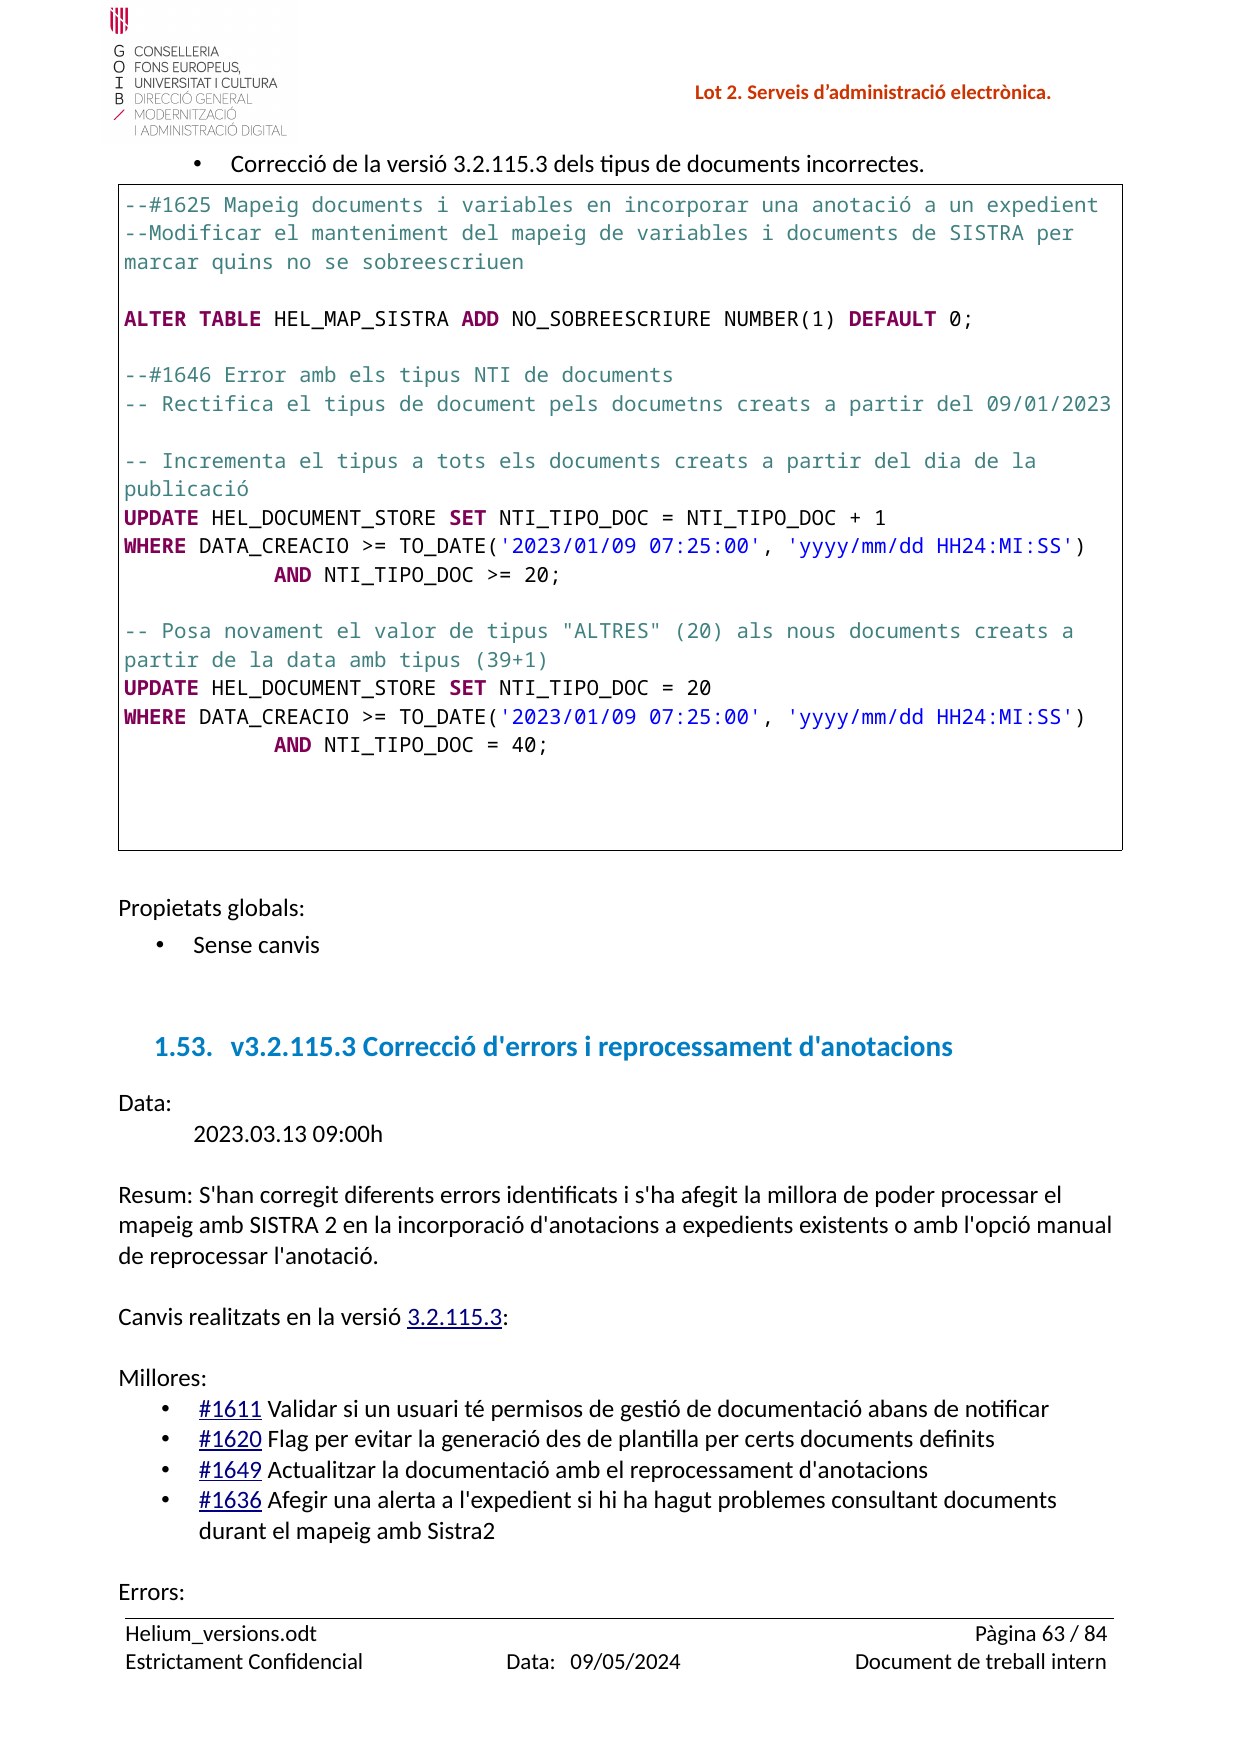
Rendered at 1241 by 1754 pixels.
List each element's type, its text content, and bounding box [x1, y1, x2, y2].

list Correcció de la versió 3.2.115.3 dels tipus de documents incorrectes. [193, 148, 1122, 178]
list #1620 Flag per evitar la generació des de plantilla per certs documents definits [161, 1423, 1122, 1454]
list #1636 Afegir una alerta a l'expedient si hi ha hagut problemes consultant documents durant el mapeig amb Sistra2 [161, 1484, 1122, 1545]
list #1611 Validar si un usuari té permisos de gestió de documentació abans de notificar [161, 1393, 1122, 1423]
text Errors: [118, 1576, 1122, 1606]
table_header --#1625 Mapeig documents i variables en incorporar una anotació a un expedient --Modificar el manteniment del mapeig de variables i documents de SISTRA per marcar quins no se sobreescriuen ALTER TABLE HEL_MAP_SISTRA ADD NO_SOBREESCRIURE NUMBER(1) DEFAULT 0; --#1646 Error amb els tipus NTI de documents -- Rectifica el tipus de document pels documetns creats a partir del 09/01/2023 -- Incrementa el tipus a tots els documents creats a partir del dia de la publicació UPDATE HEL_DOCUMENT_STORE SET NTI_TIPO_DOC = NTI_TIPO_DOC + 1 WHERE DATA_CREACIO >= TO_DATE('2023/01/09 07:25:00', 'yyyy/mm/dd HH24:MI:SS') AND NTI_TIPO_DOC >= 20; -- Posa novament el valor de tipus "ALTRES" (20) als nous documents creats a partir de la data amb tipus (39+1) UPDATE HEL_DOCUMENT_STORE SET NTI_TIPO_DOC = 20 WHERE DATA_CREACIO >= TO_DATE('2023/01/09 07:25:00', 'yyyy/mm/dd HH24:MI:SS') AND NTI_TIPO_DOC = 40; [119, 185, 1122, 850]
text Propietats globals: [118, 892, 1122, 923]
text 2023.03.13 09:00h [118, 1118, 1122, 1148]
text Data: [118, 1087, 1122, 1118]
subtitle v3.2.115.3 Correcció d'errors i reprocessament d'anotacions [153, 1028, 1122, 1064]
text Resum: S'han corregit diferents errors identificats i s'ha afegit la millora de poder processar el mapeig amb SISTRA 2 en la incorporació d'anotacions a expedients existents o amb l'opció manual de reprocessar l'anotació. [118, 1179, 1122, 1271]
text Canvis realitzats en la versió 3.2.115.3: [118, 1301, 1122, 1332]
text Millores: [118, 1362, 1122, 1393]
list #1649 Actualitzar la documentació amb el reprocessament d'anotacions [161, 1454, 1122, 1484]
list Sense canvis [156, 929, 1122, 959]
picture [100, 0, 297, 144]
